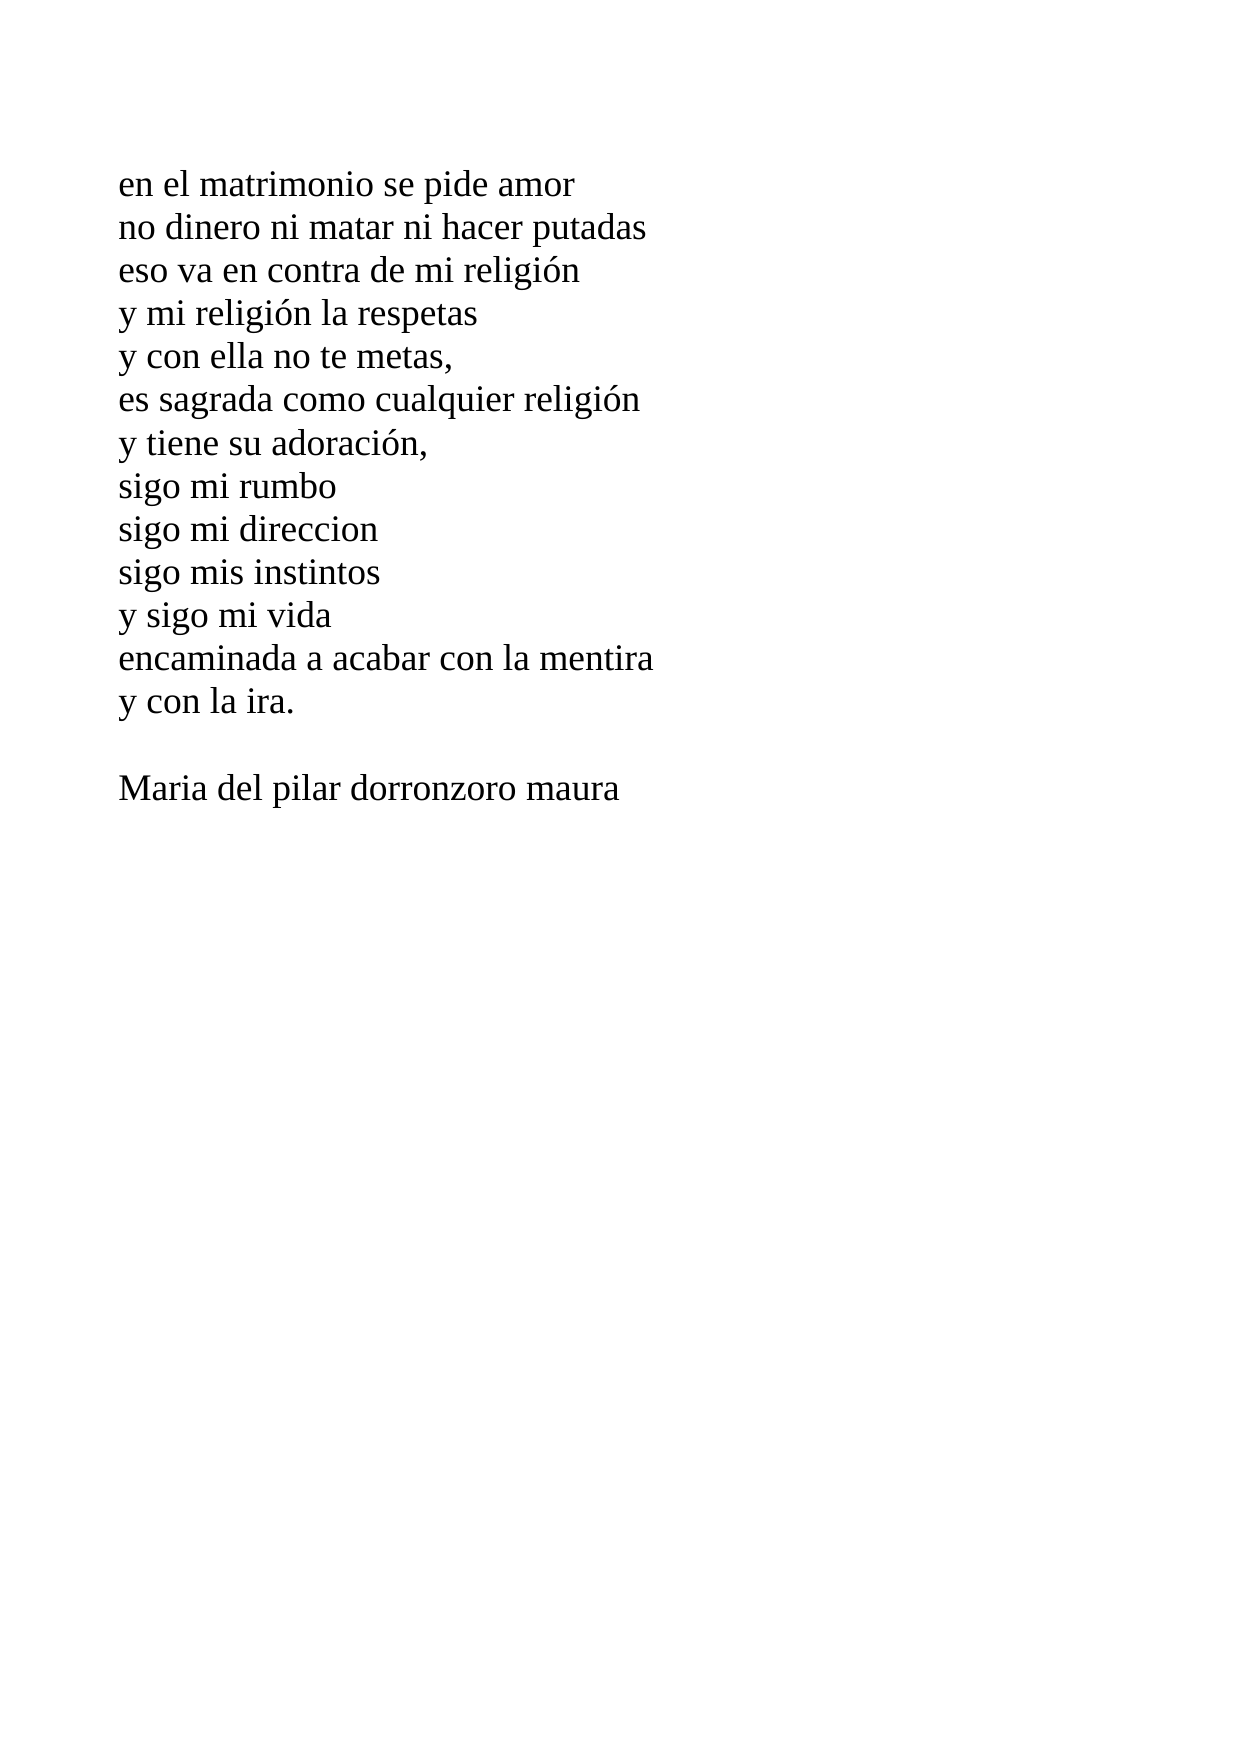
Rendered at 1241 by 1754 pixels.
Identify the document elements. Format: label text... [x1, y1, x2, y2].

text encaminada a acabar con la mentira [118, 636, 1122, 679]
text y sigo mi vida [118, 592, 1122, 636]
text Maria del pilar dorronzoro maura [118, 765, 1122, 808]
text y con la ira. [118, 679, 1122, 722]
text es sagrada como cualquier religión [118, 377, 1122, 420]
text en el matrimonio se pide amor [118, 161, 1122, 204]
text y con ella no te metas, [118, 334, 1122, 377]
text sigo mis instintos [118, 549, 1122, 592]
text sigo mi rumbo [118, 463, 1122, 506]
text eso va en contra de mi religión [118, 247, 1122, 291]
text y mi religión la respetas [118, 291, 1122, 334]
text no dinero ni matar ni hacer putadas [118, 204, 1122, 247]
text sigo mi direccion [118, 506, 1122, 549]
text y tiene su adoración, [118, 420, 1122, 463]
